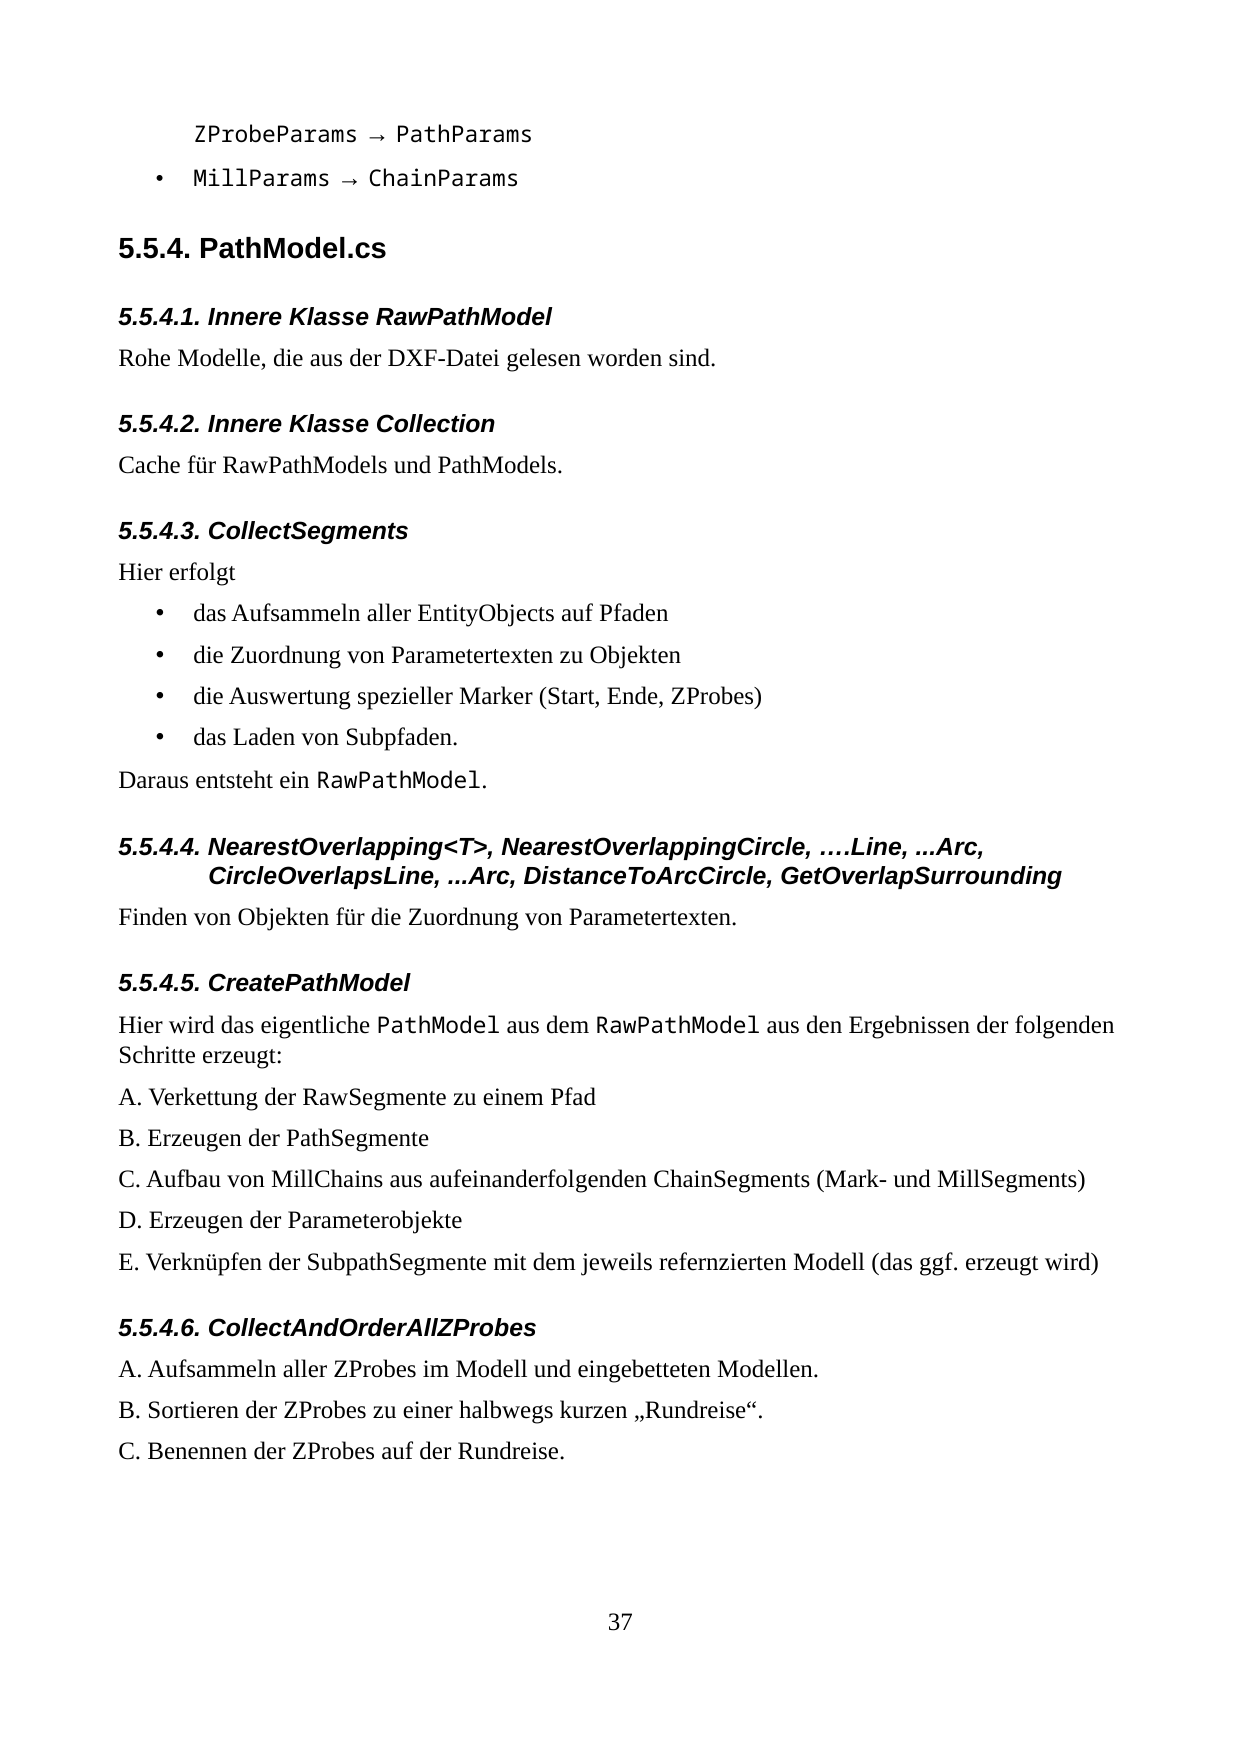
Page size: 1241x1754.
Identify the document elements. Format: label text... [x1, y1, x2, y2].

list MillParams → ChainParams [156, 162, 1122, 193]
subtitle 5.5.4.5. CreatePathModel [118, 968, 1122, 997]
text Hier erfolgt [118, 557, 1122, 586]
subtitle 5.5.4. PathModel.cs [118, 231, 1122, 264]
text Rohe Modelle, die aus der DXF-Datei gelesen worden sind. [118, 343, 1122, 371]
subtitle 5.5.4.3. CollectSegments [118, 516, 1122, 545]
text Cache für RawPathModels und PathModels. [118, 450, 1122, 479]
list ZProbeParams → PathParams [156, 118, 1122, 149]
text Hier wird das eigentliche PathModel aus dem RawPathModel aus den Ergebnissen der folgenden Schritte erzeugt: [118, 1009, 1122, 1069]
text A. Verkettung der RawSegmente zu einem Pfad [118, 1082, 1122, 1110]
list das Laden von Subpfaden. [156, 722, 1122, 751]
text D. Erzeugen der Parameterobjekte [118, 1205, 1122, 1234]
text Finden von Objekten für die Zuordnung von Parametertexten. [118, 902, 1122, 931]
text Daraus entsteht ein RawPathModel. [118, 763, 1122, 795]
subtitle 5.5.4.1. Innere Klasse RawPathModel [118, 302, 1122, 330]
text C. Aufbau von MillChains aus aufeinanderfolgenden ChainSegments (Mark- und MillSegments) [118, 1164, 1122, 1193]
list das Aufsammeln aller EntityObjects auf Pfaden [156, 598, 1122, 627]
subtitle 5.5.4.4. NearestOverlapping<T>, NearestOverlappingCircle, ….Line, ...Arc, CircleOverlapsLine, ...Arc, DistanceToArcCircle, GetOverlapSurrounding [118, 832, 1122, 889]
text C. Benennen der ZProbes auf der Rundreise. [118, 1436, 1122, 1465]
text A. Aufsammeln aller ZProbes im Modell und eingebetteten Modellen. [118, 1354, 1122, 1383]
subtitle 5.5.4.6. CollectAndOrderAllZProbes [118, 1313, 1122, 1341]
text B. Sortieren der ZProbes zu einer halbwegs kurzen „Rundreise“. [118, 1395, 1122, 1424]
list die Zuordnung von Parametertexten zu Objekten [156, 640, 1122, 668]
list die Auswertung spezieller Marker (Start, Ende, ZProbes) [156, 681, 1122, 710]
text E. Verknüpfen der SubpathSegmente mit dem jeweils refernzierten Modell (das ggf. erzeugt wird) [118, 1247, 1122, 1275]
text B. Erzeugen der PathSegmente [118, 1123, 1122, 1152]
subtitle 5.5.4.2. Innere Klasse Collection [118, 409, 1122, 437]
